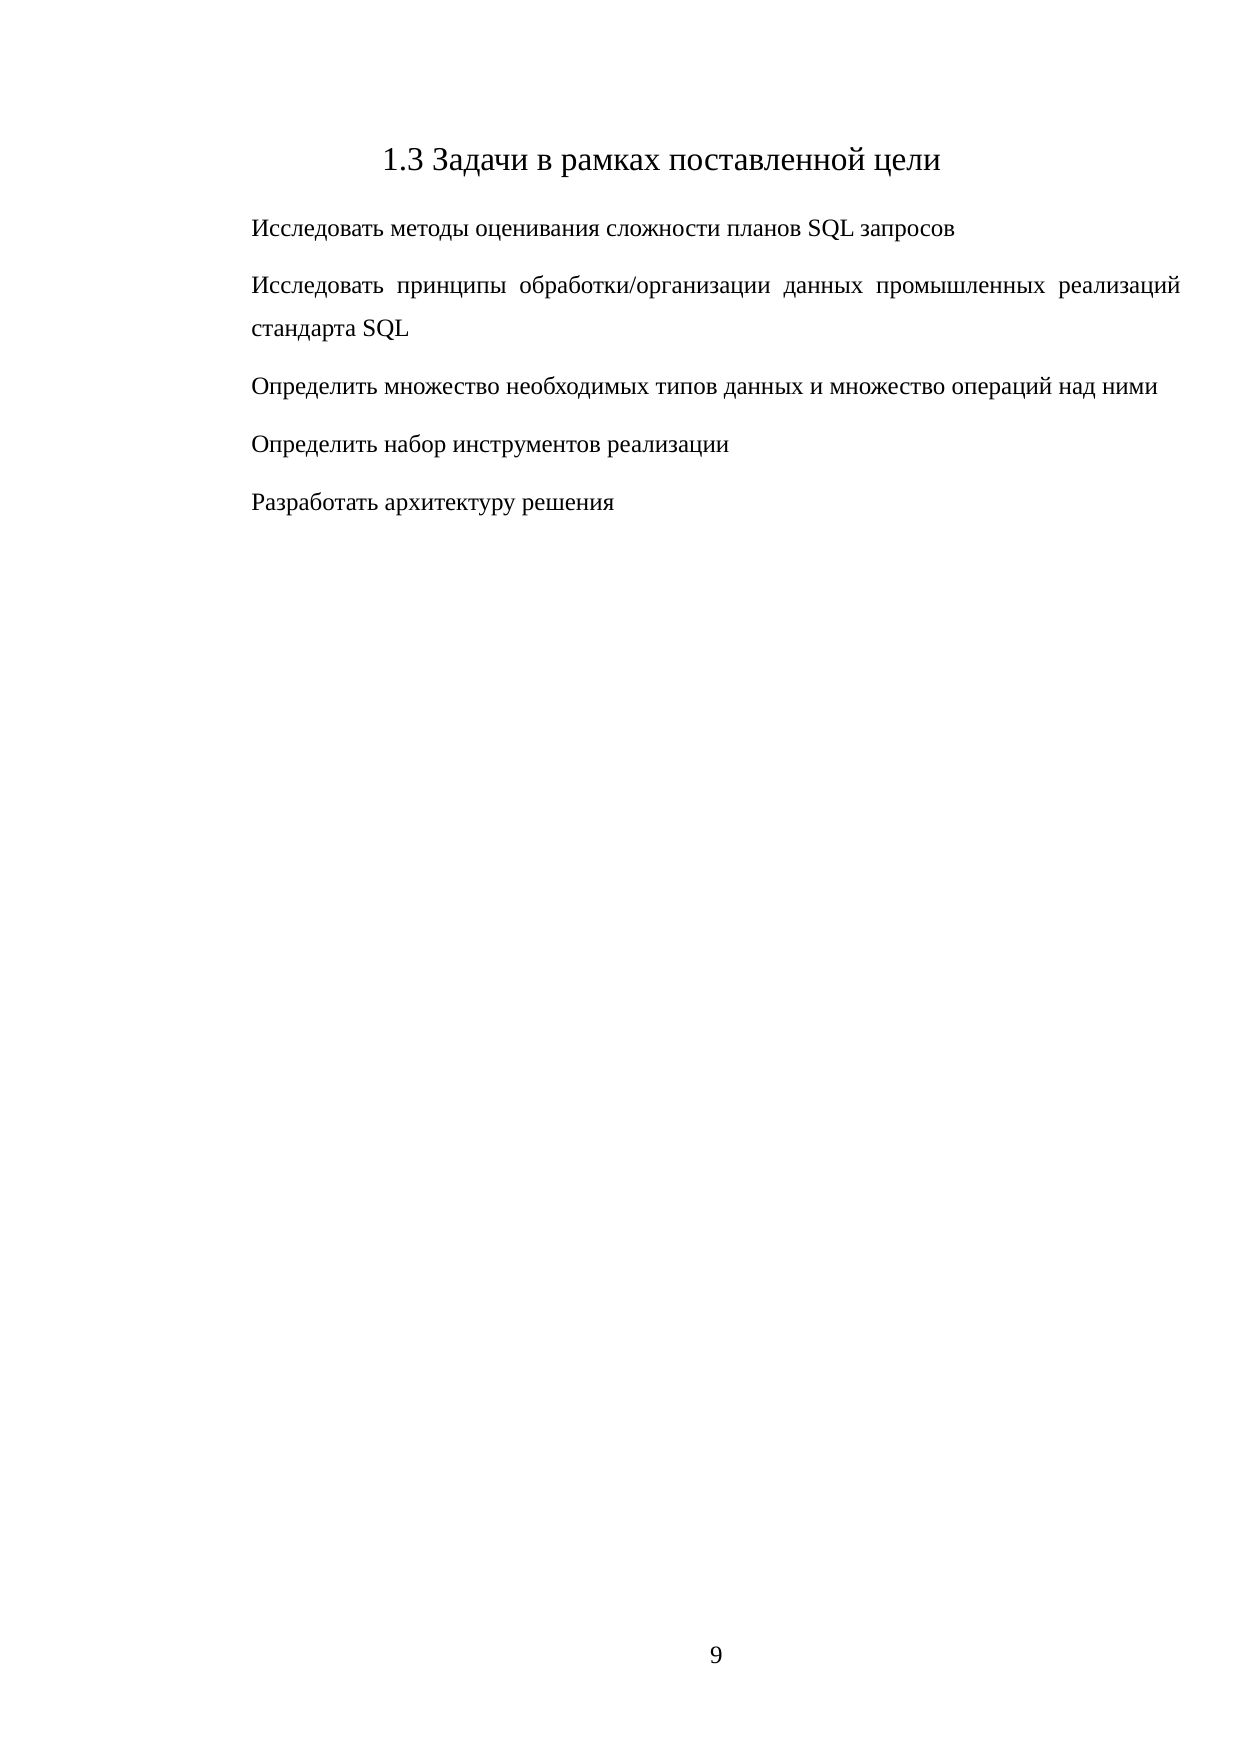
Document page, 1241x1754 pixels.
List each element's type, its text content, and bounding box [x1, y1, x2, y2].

list Разработать архитектуру решения [222, 487, 1181, 515]
subtitle 1.3 Задачи в рамках поставленной цели [177, 139, 1146, 177]
list Исследовать принципы обработки/организации данных промышленных реализаций стандарта SQL [222, 270, 1181, 342]
text Исследовать методы оценивания сложности планов SQL запросов [177, 213, 1181, 241]
list Определить набор инструментов реализации [222, 429, 1181, 458]
list Определить множество необходимых типов данных и множество операций над ними [222, 371, 1181, 400]
